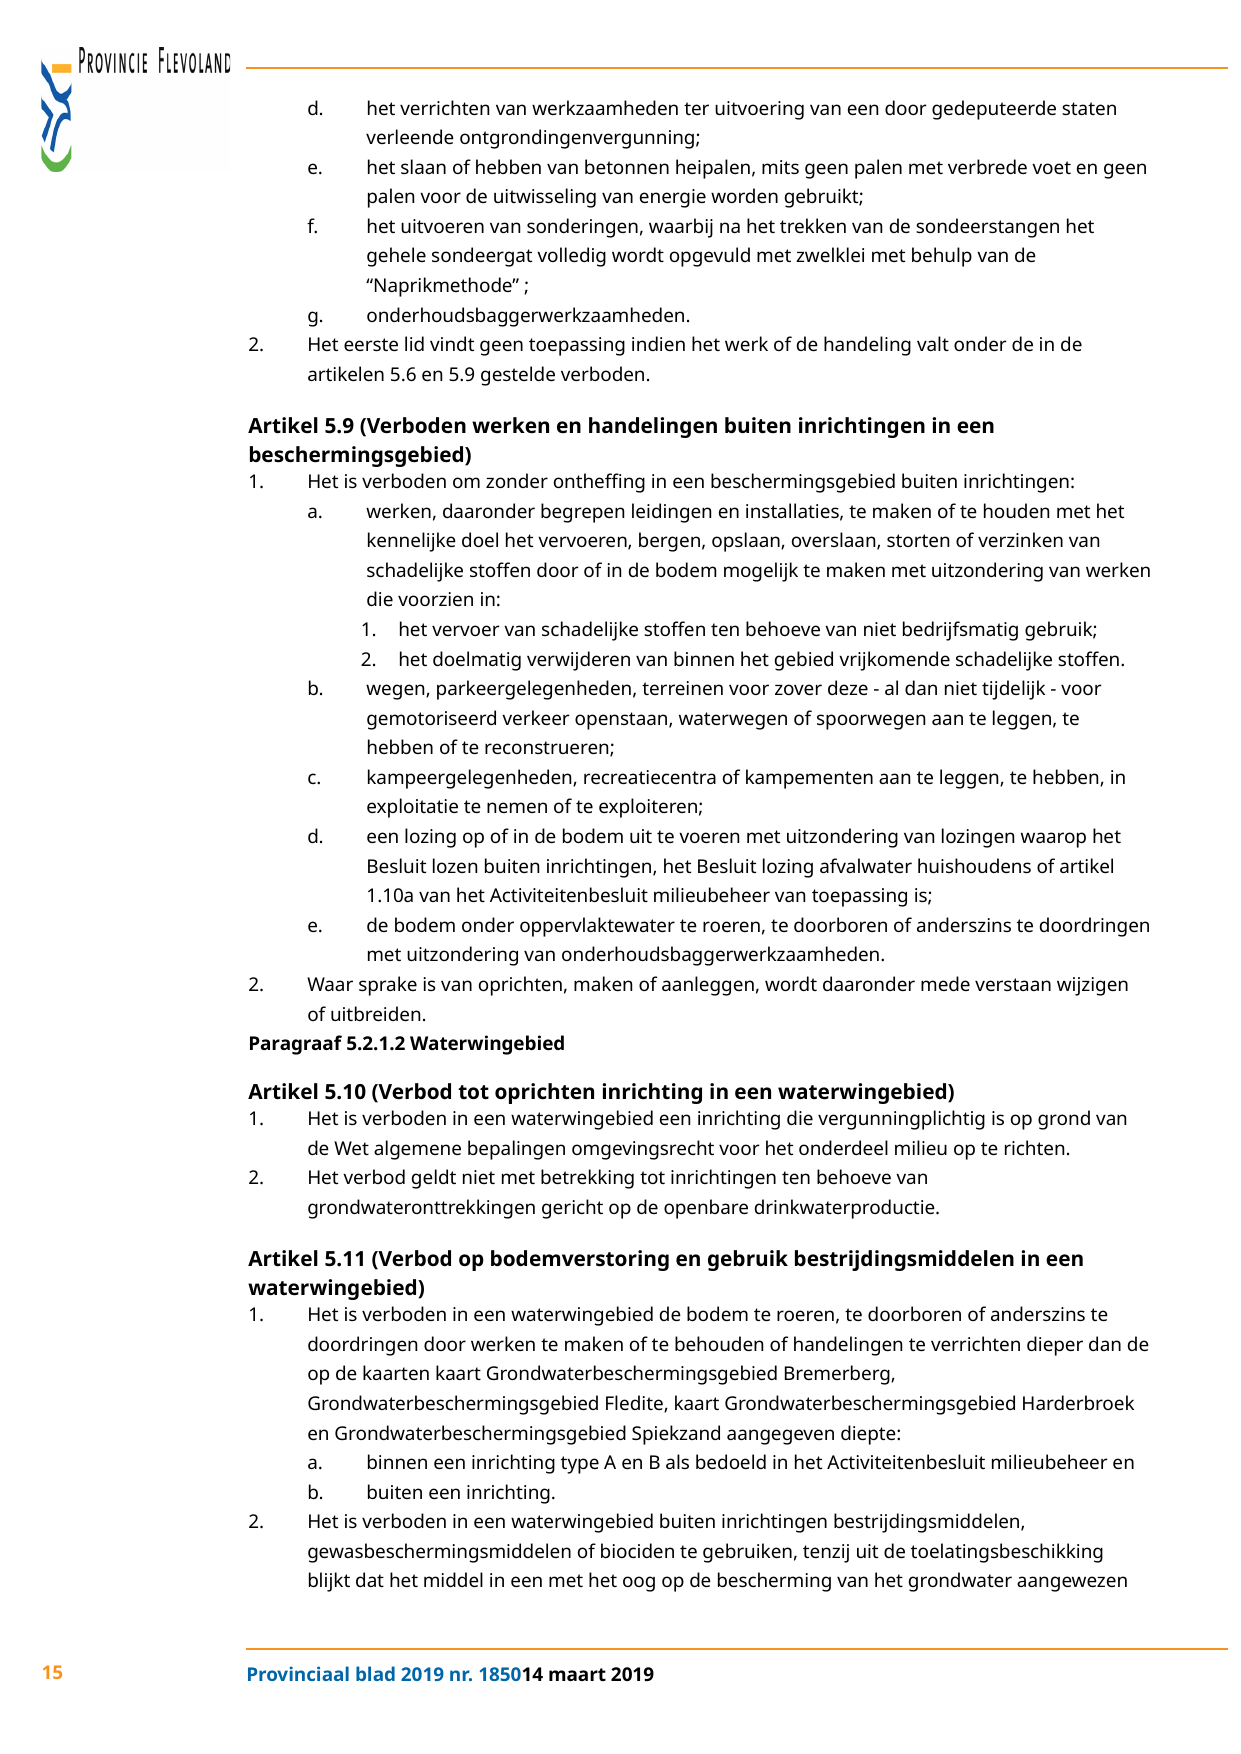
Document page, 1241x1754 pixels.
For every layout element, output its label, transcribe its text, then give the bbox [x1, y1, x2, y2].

text Artikel 5.10 (Verbod tot oprichten inrichting in een waterwingebied) [248, 1077, 1152, 1105]
picture [41, 47, 231, 172]
list Waar sprake is van oprichten, maken of aanleggen, wordt daaronder mede verstaan wijzigen of uitbreiden. [248, 971, 1152, 1027]
list het vervoer van schadelijke stoffen ten behoeve van niet bedrijfsmatig gebruik; [361, 616, 1152, 642]
list buiten een inrichting. [307, 1479, 1152, 1505]
list Het eerste lid vindt geen toepassing indien het werk of de handeling valt onder de in de artikelen 5.6 en 5.9 gestelde verboden. [248, 331, 1152, 387]
list binnen een inrichting type A en B als bedoeld in het Activiteitenbesluit milieubeheer en [307, 1449, 1152, 1475]
text Artikel 5.11 (Verbod op bodemverstoring en gebruik bestrijdingsmiddelen in een waterwingebied) [248, 1244, 1152, 1301]
list de bodem onder oppervlaktewater te roeren, te doorboren of anderszins te doordringen met uitzondering van onderhoudsbaggerwerkzaamheden. [307, 912, 1152, 967]
list het doelmatig verwijderen van binnen het gebied vrijkomende schadelijke stoffen. [361, 646, 1152, 672]
list kampeergelegenheden, recreatiecentra of kampementen aan te leggen, te hebben, in exploitatie te nemen of te exploiteren; [307, 764, 1152, 819]
list het uitvoeren van sonderingen, waarbij na het trekken van de sondeerstangen het gehele sondeergat volledig wordt opgevuld met zwelklei met behulp van de “Naprikmethode” ; [307, 213, 1152, 298]
list Het is verboden in een waterwingebied de bodem te roeren, te doorboren of anderszins te doordringen door werken te maken of te behouden of handelingen te verrichten dieper dan de op de kaarten kaart Grondwaterbeschermingsgebied Bremerberg, Grondwaterbeschermingsgebied Fledite, kaart Grondwaterbeschermingsgebied Harderbroek en Grondwaterbeschermingsgebied Spiekzand aangegeven diepte: [248, 1301, 1152, 1446]
text Paragraaf 5.2.1.2 Waterwingebied [248, 1030, 1152, 1056]
list Het is verboden om zonder ontheffing in een beschermingsgebied buiten inrichtingen: [248, 468, 1152, 494]
list onderhoudsbaggerwerkzaamheden. [307, 302, 1152, 328]
list het verrichten van werkzaamheden ter uitvoering van een door gedeputeerde staten verleende ontgrondingenvergunning; [307, 95, 1152, 150]
list Het is verboden in een waterwingebied een inrichting die vergunningplichtig is op grond van de Wet algemene bepalingen omgevingsrecht voor het onderdeel milieu op te richten. [248, 1105, 1152, 1161]
list Het is verboden in een waterwingebied buiten inrichtingen bestrijdingsmiddelen, gewasbeschermingsmiddelen of biociden te gebruiken, tenzij uit de toelatingsbeschikking blijkt dat het middel in een met het oog op de bescherming van het grondwater aangewezen [248, 1508, 1152, 1593]
list wegen, parkeergelegenheden, terreinen voor zover deze - al dan niet tijdelijk - voor gemotoriseerd verkeer openstaan, waterwegen of spoorwegen aan te leggen, te hebben of te reconstrueren; [307, 675, 1152, 760]
list het slaan of hebben van betonnen heipalen, mits geen palen met verbrede voet en geen palen voor de uitwisseling van energie worden gebruikt; [307, 154, 1152, 209]
list Het verbod geldt niet met betrekking tot inrichtingen ten behoeve van grondwateronttrekkingen gericht op de openbare drinkwaterproductie. [248, 1164, 1152, 1220]
list een lozing op of in de bodem uit te voeren met uitzondering van lozingen waarop het Besluit lozen buiten inrichtingen, het Besluit lozing afvalwater huishoudens of artikel 1.10a van het Activiteitenbesluit milieubeheer van toepassing is; [307, 823, 1152, 908]
text Artikel 5.9 (Verboden werken en handelingen buiten inrichtingen in een beschermingsgebied) [248, 411, 1152, 468]
list werken, daaronder begrepen leidingen en installaties, te maken of te houden met het kennelijke doel het vervoeren, bergen, opslaan, overslaan, storten of verzinken van schadelijke stoffen door of in de bodem mogelijk te maken met uitzondering van werken die voorzien in: [307, 498, 1152, 612]
